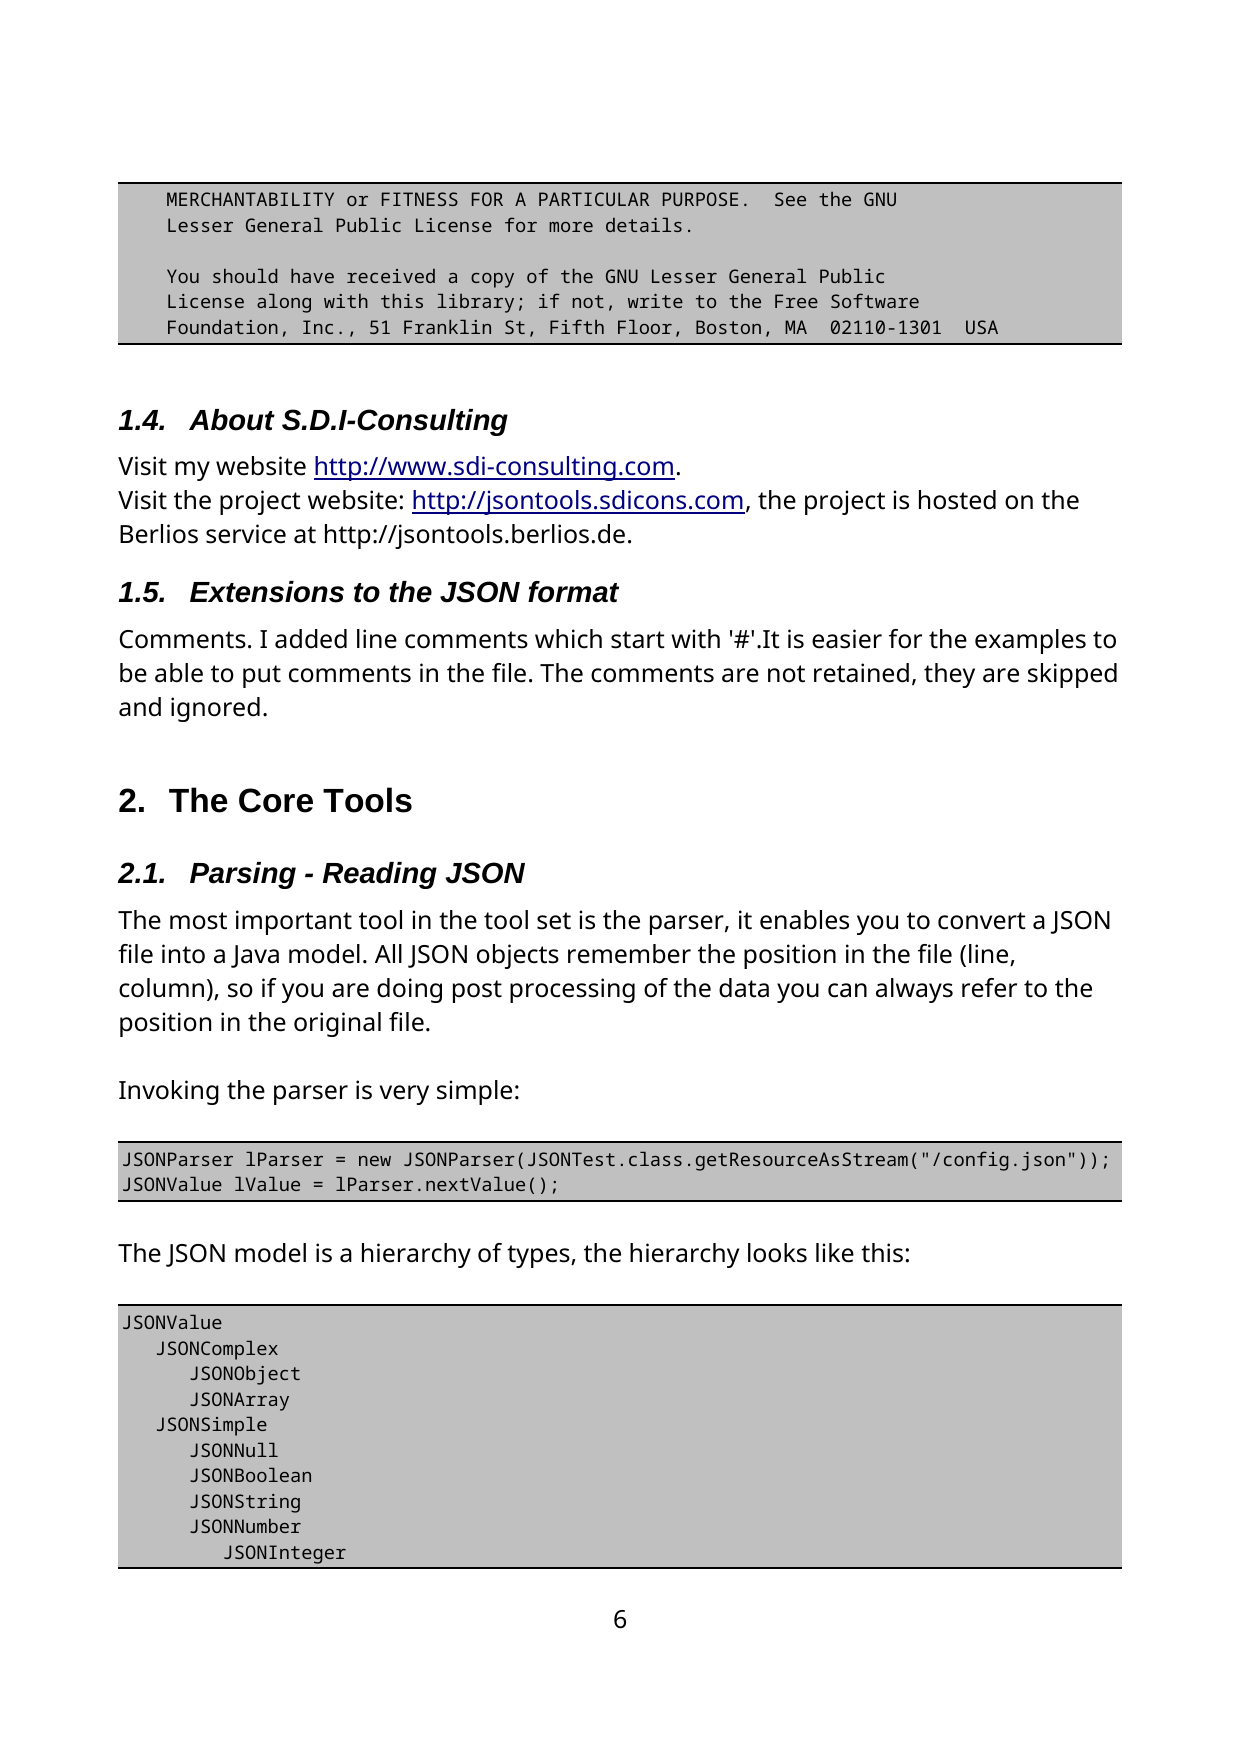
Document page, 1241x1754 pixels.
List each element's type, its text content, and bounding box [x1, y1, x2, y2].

text JSONBoolean [118, 1457, 1122, 1483]
text JSONNumber [118, 1508, 1122, 1534]
subtitle Extensions to the JSON format [118, 576, 1122, 609]
text MERCHANTABILITY or FITNESS FOR A PARTICULAR PURPOSE. See the GNU [118, 184, 1122, 207]
text JSONParser lParser = new JSONParser(JSONTest.class.getResourceAsStream("/config.json")); [118, 1143, 1122, 1167]
text JSONString [118, 1483, 1122, 1508]
text Visit the project website: http://jsontools.sdicons.com, the project is hosted on the Berlios service at http://jsontools.berlios.de. [118, 483, 1122, 551]
text JSONNull [118, 1432, 1122, 1457]
text JSONArray [118, 1381, 1122, 1406]
text JSONInteger [118, 1534, 1122, 1567]
text JSONObject [118, 1355, 1122, 1381]
text You should have received a copy of the GNU Lesser General Public [118, 258, 1122, 284]
text Lesser General Public License for more details. [118, 207, 1122, 233]
text The most important tool in the tool set is the parser, it enables you to convert a JSON file into a Java model. All JSON objects remember the position in the file (line, column), so if you are doing post processing of the data you can always refer to the position in the original file. [118, 903, 1122, 1039]
text Comments. I added line comments which start with '#'.It is easier for the examples to be able to put comments in the file. The comments are not retained, they are skipped and ignored. [118, 621, 1122, 723]
text JSONValue lValue = lParser.nextValue(); [118, 1167, 1122, 1200]
text Foundation, Inc., 51 Franklin St, Fifth Floor, Boston, MA 02110-1301 USA [118, 309, 1122, 343]
text JSONSimple [118, 1406, 1122, 1432]
text License along with this library; if not, write to the Free Software [118, 284, 1122, 309]
subtitle The Core Tools [118, 782, 1122, 820]
text Visit my website http://www.sdi-consulting.com. [118, 449, 1122, 483]
text JSONValue [118, 1306, 1122, 1330]
text The JSON model is a hierarchy of types, the hierarchy looks like this: [118, 1236, 1122, 1270]
text JSONComplex [118, 1330, 1122, 1355]
text Invoking the parser is very simple: [118, 1073, 1122, 1107]
subtitle About S.D.I-Consulting [118, 404, 1122, 436]
subtitle Parsing - Reading JSON [118, 857, 1122, 890]
